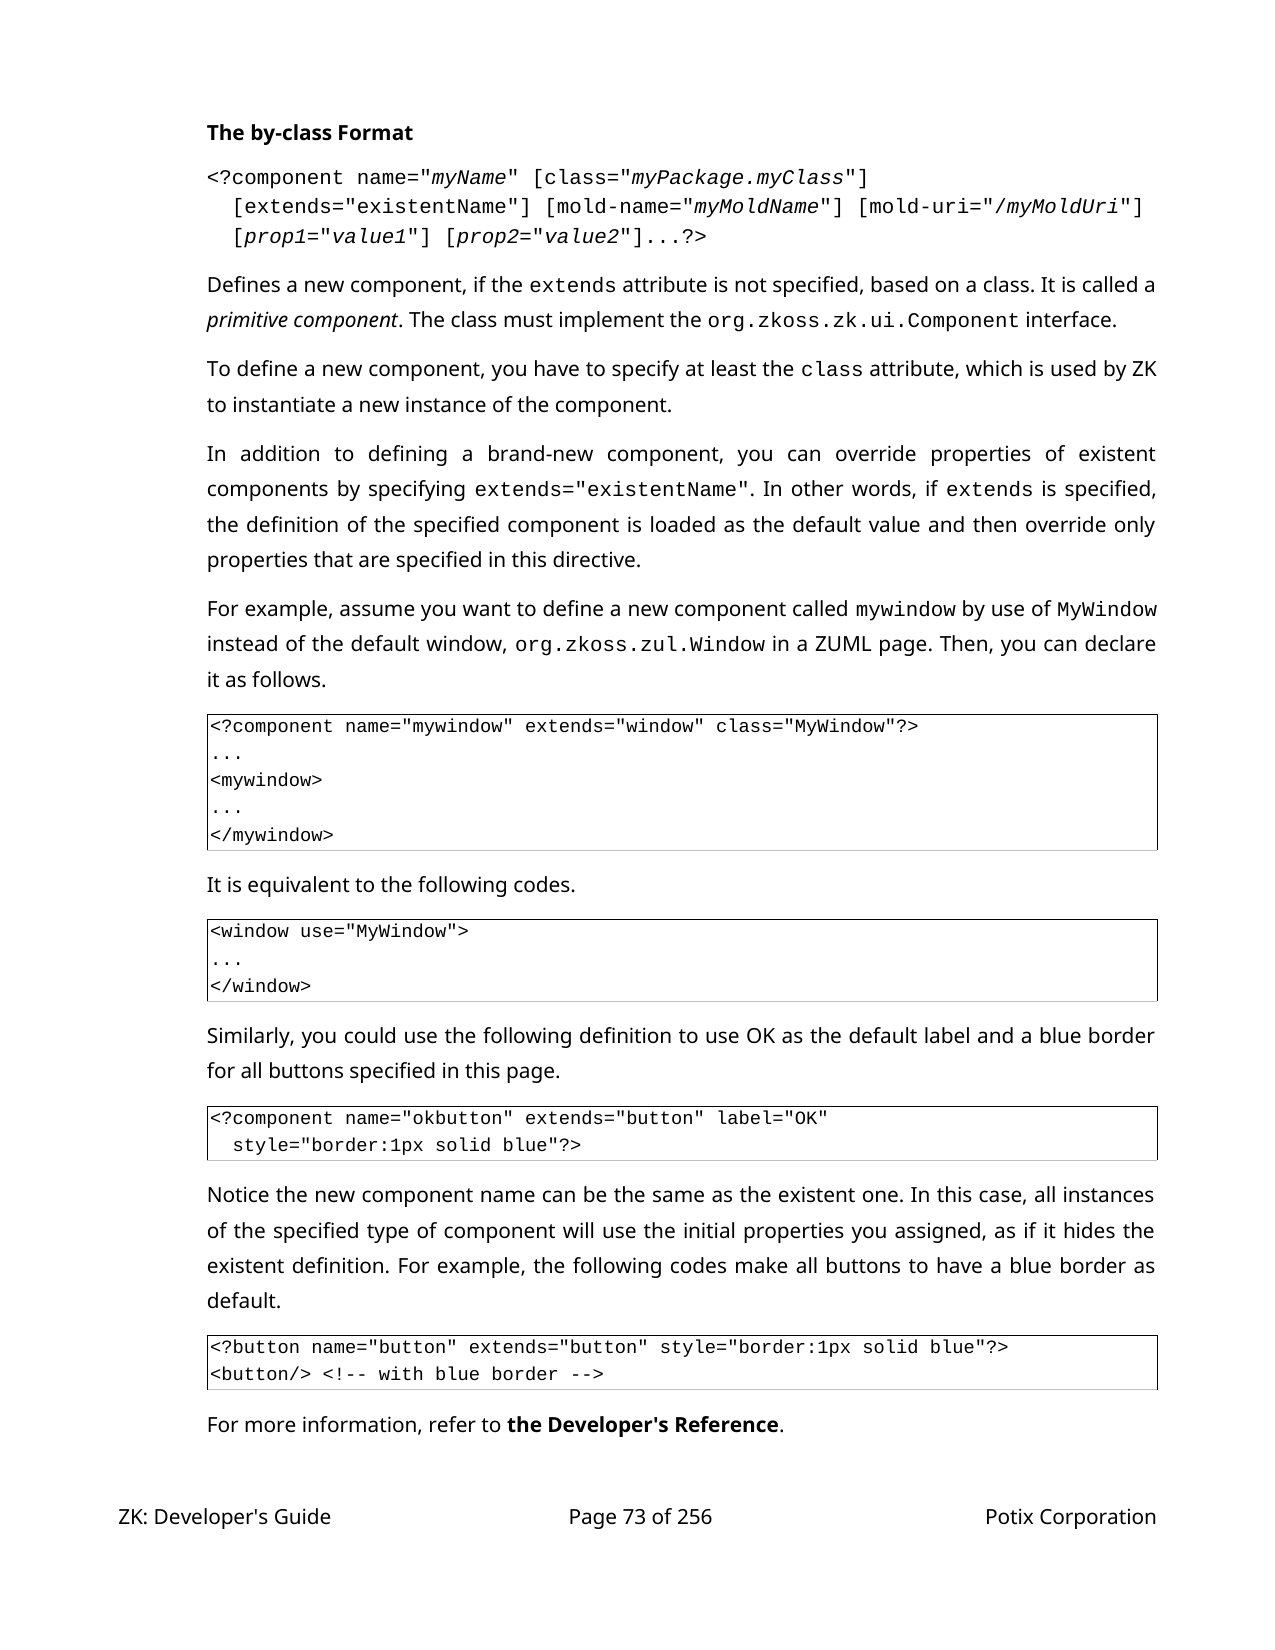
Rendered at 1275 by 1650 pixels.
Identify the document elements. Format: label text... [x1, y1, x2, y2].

text Notice the new component name can be the same as the existent one. In this case, all instances of the specified type of component will use the initial properties you assigned, as if it hides the existent definition. For example, the following codes make all buttons to have a blue border as default. [207, 1181, 1157, 1314]
text </mywindow> [208, 822, 1157, 850]
subtitle The by-class Format [207, 118, 1157, 146]
text style="border:1px solid blue"?> [208, 1133, 1157, 1160]
text <?component name="myName" [class="myPackage.myClass"] [extends="existentName"] [mold-name="myMoldName"] [mold-uri="/myMoldUri"] [prop1="value1"] [prop2="value2"]...?> [207, 167, 1157, 249]
text <?button name="button" extends="button" style="border:1px solid blue"?> [208, 1336, 1157, 1359]
text Defines a new component, if the extends attribute is not specified, based on a class. It is called a primitive component. The class must implement the org.zkoss.zk.ui.Component interface. [207, 270, 1157, 334]
text ... [208, 946, 1157, 971]
text Similarly, you could use the following definition to use OK as the default label and a blue border for all buttons specified in this page. [207, 1021, 1157, 1085]
text </window> [208, 973, 1157, 1001]
text <window use="MyWindow"> [208, 920, 1157, 943]
text ... [208, 741, 1157, 765]
text To define a new component, you have to specify at least the class attribute, which is used by ZK to instantiate a new instance of the component. [207, 354, 1157, 418]
text For more information, refer to the Developer's Reference. [207, 1410, 1157, 1438]
text In addition to defining a brand-new component, you can override properties of existent components by specifying extends="existentName". In other words, if extends is specified, the definition of the specified component is loaded as the default value and then override only properties that are specified in this directive. [207, 439, 1157, 573]
text <?component name="mywindow" extends="window" class="MyWindow"?> [208, 715, 1157, 738]
text <mywindow> [208, 768, 1157, 792]
text For example, assume you want to define a new component called mywindow by use of MyWindow instead of the default window, org.zkoss.zul.Window in a ZUML page. Then, you can declare it as follows. [207, 594, 1157, 693]
text <?component name="okbutton" extends="button" label="OK" [208, 1107, 1157, 1130]
text It is equivalent to the following codes. [207, 870, 1157, 898]
text ... [208, 795, 1157, 819]
text <button/> <!-- with blue border --> [208, 1362, 1157, 1389]
